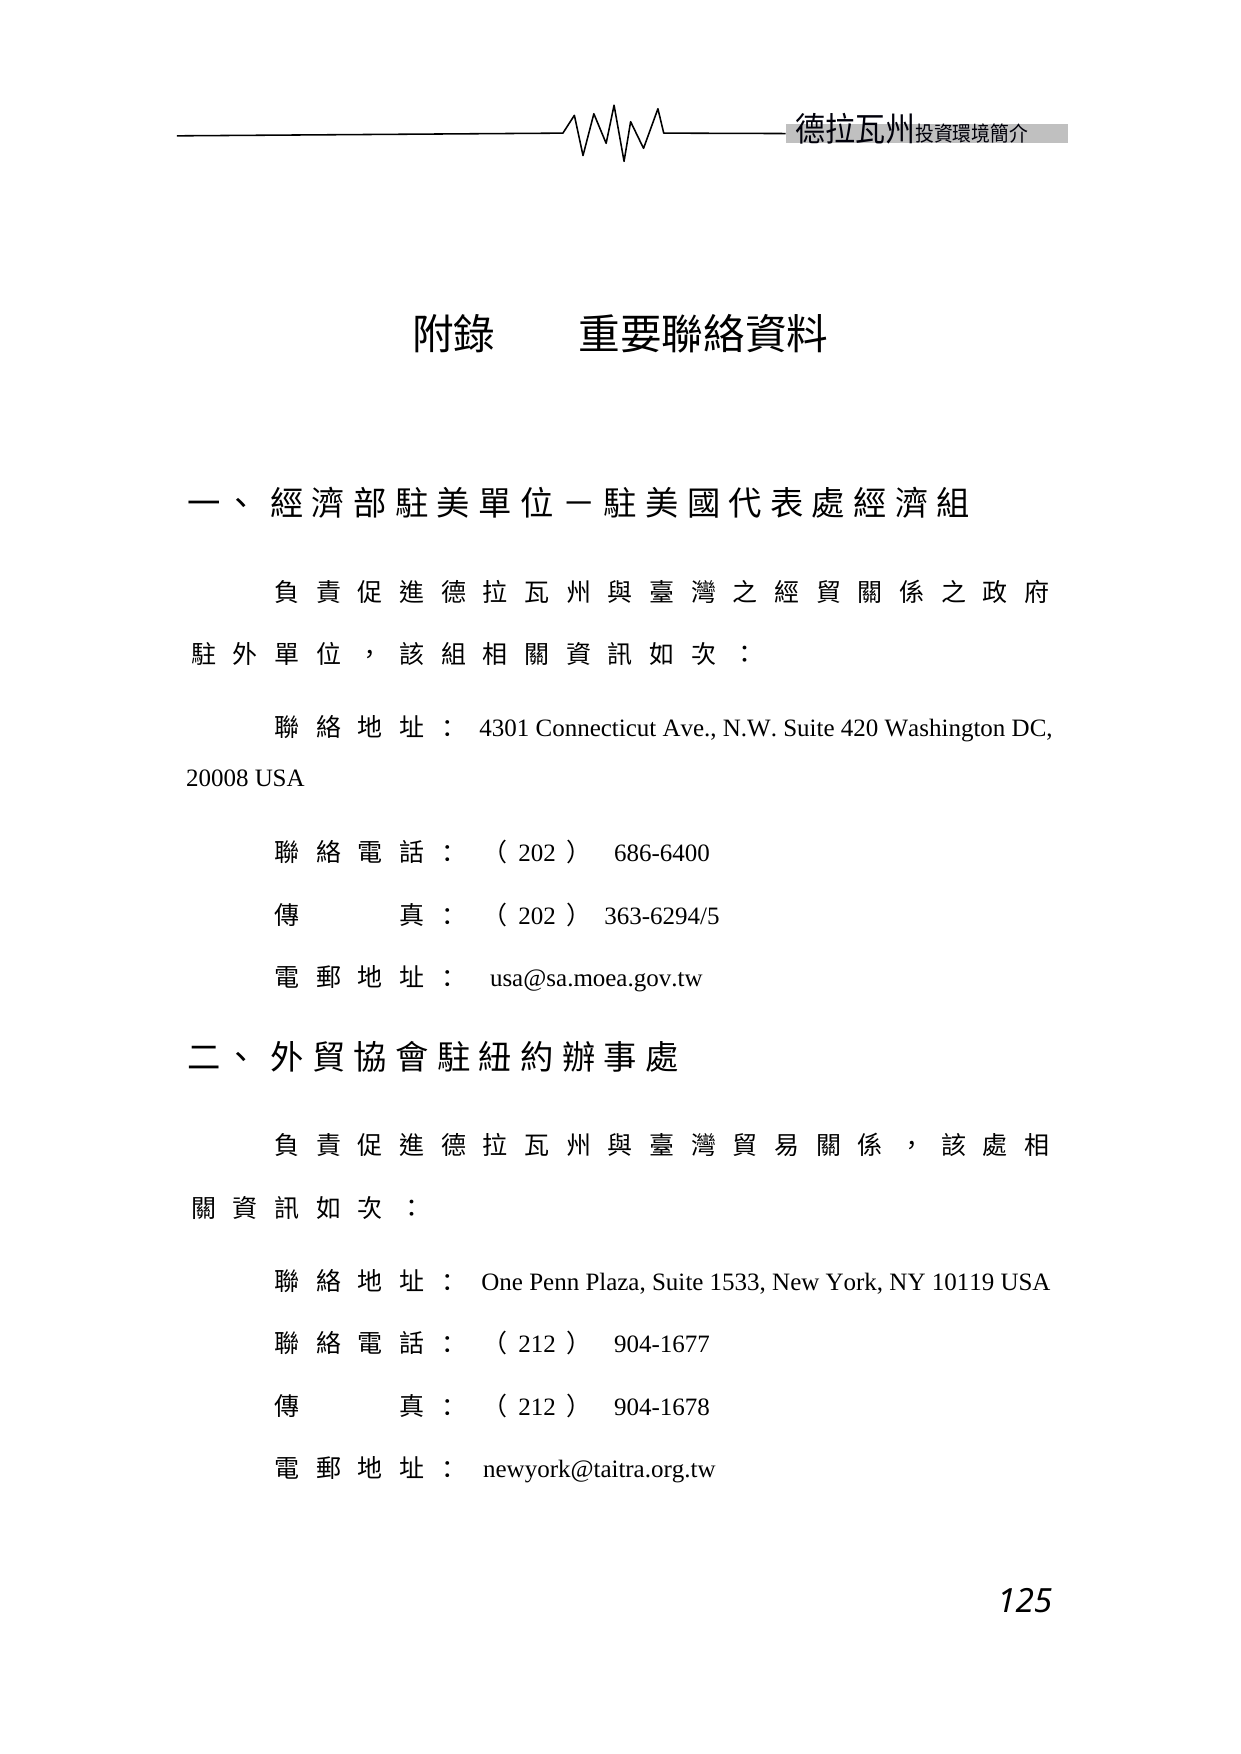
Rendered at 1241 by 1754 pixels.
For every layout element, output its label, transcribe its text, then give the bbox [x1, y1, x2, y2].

text 負責促進德拉瓦州與臺灣貿易關係，該處相關資訊如次： [183, 1102, 1058, 1227]
text 聯絡地址：4301 Connecticut Ave., N.W. Suite 420 Washington DC, 20008 USA [183, 674, 1058, 799]
text 電郵地址：usa@sa.moea.gov.tw [183, 924, 1058, 986]
text 二、外貿協會駐紐約辦事處 [183, 1013, 1058, 1075]
text 傳 真：（212）904-1678 [183, 1352, 1058, 1415]
text 負責促進德拉瓦州與臺灣之經貿關係之政府駐外單位，該組相關資訊如次： [183, 549, 1058, 674]
text 聯絡電話：（212）904-1677 [183, 1290, 1058, 1352]
text 電郵地址：newyork@taitra.org.tw [183, 1415, 1058, 1477]
text 聯絡地址：One Penn Plaza, Suite 1533, New York, NY 10119 USA [183, 1227, 1058, 1290]
text 傳 真：（202）363-6294/5 [183, 861, 1058, 924]
text 附錄 重要聯絡資料 [183, 290, 1058, 352]
text 聯絡電話：（202）686-6400 [183, 799, 1058, 861]
text 一、經濟部駐美單位－駐美國代表處經濟組 [183, 459, 1058, 522]
